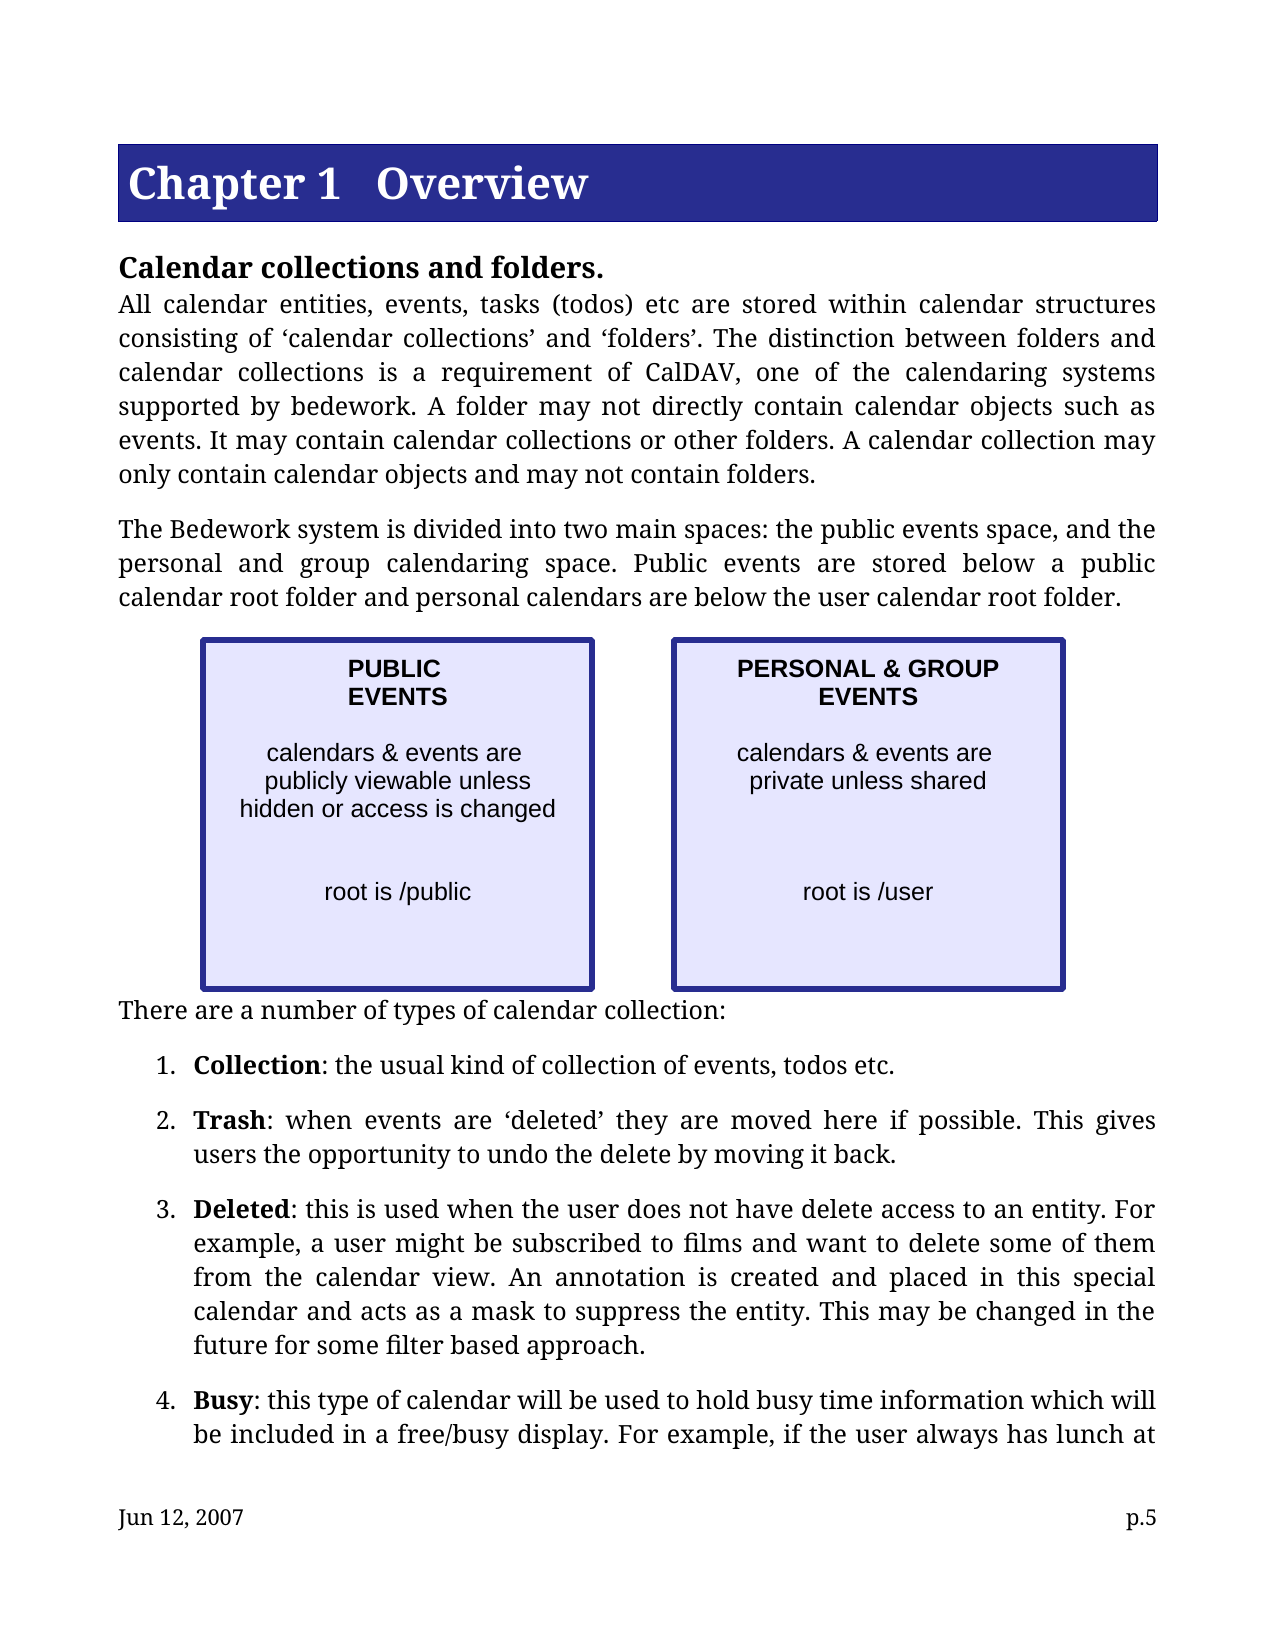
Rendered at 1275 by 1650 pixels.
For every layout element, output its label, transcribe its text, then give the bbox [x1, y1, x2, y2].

subtitle Calendar collections and folders. [118, 247, 1157, 287]
list Collection: the usual kind of collection of events, todos etc. [156, 1047, 1157, 1081]
text There are a number of types of calendar collection: [118, 635, 1157, 1026]
text The Bedework system is divided into two main spaces: the public events space, and the personal and group calendaring space. Public events are stored below a public calendar root folder and personal calendars are below the user calendar root folder. [118, 512, 1157, 614]
list Deleted: this is used when the user does not have delete access to an entity. For example, a user might be subscribed to films and want to delete some of them from the calendar view. An annotation is created and placed in this special calendar and acts as a mask to suppress the entity. This may be changed in the future for some filter based approach. [156, 1192, 1157, 1362]
list Busy: this type of calendar will be used to hold busy time information which will be included in a free/busy display. For example, if the user always has lunch at [156, 1383, 1157, 1451]
text All calendar entities, events, tasks (todos) etc are stored within calendar structures consisting of ‘calendar collections’ and ‘folders’. The distinction between folders and calendar collections is a requirement of CalDAV, one of the calendaring systems supported by bedework. A folder may not directly contain calendar objects such as events. It may contain calendar collections or other folders. A calendar collection may only contain calendar objects and may not contain folders. [118, 287, 1157, 491]
list Trash: when events are ‘deleted’ they are moved here if possible. This gives users the opportunity to undo the delete by moving it back. [156, 1102, 1157, 1171]
subtitle Overview [119, 145, 1157, 221]
